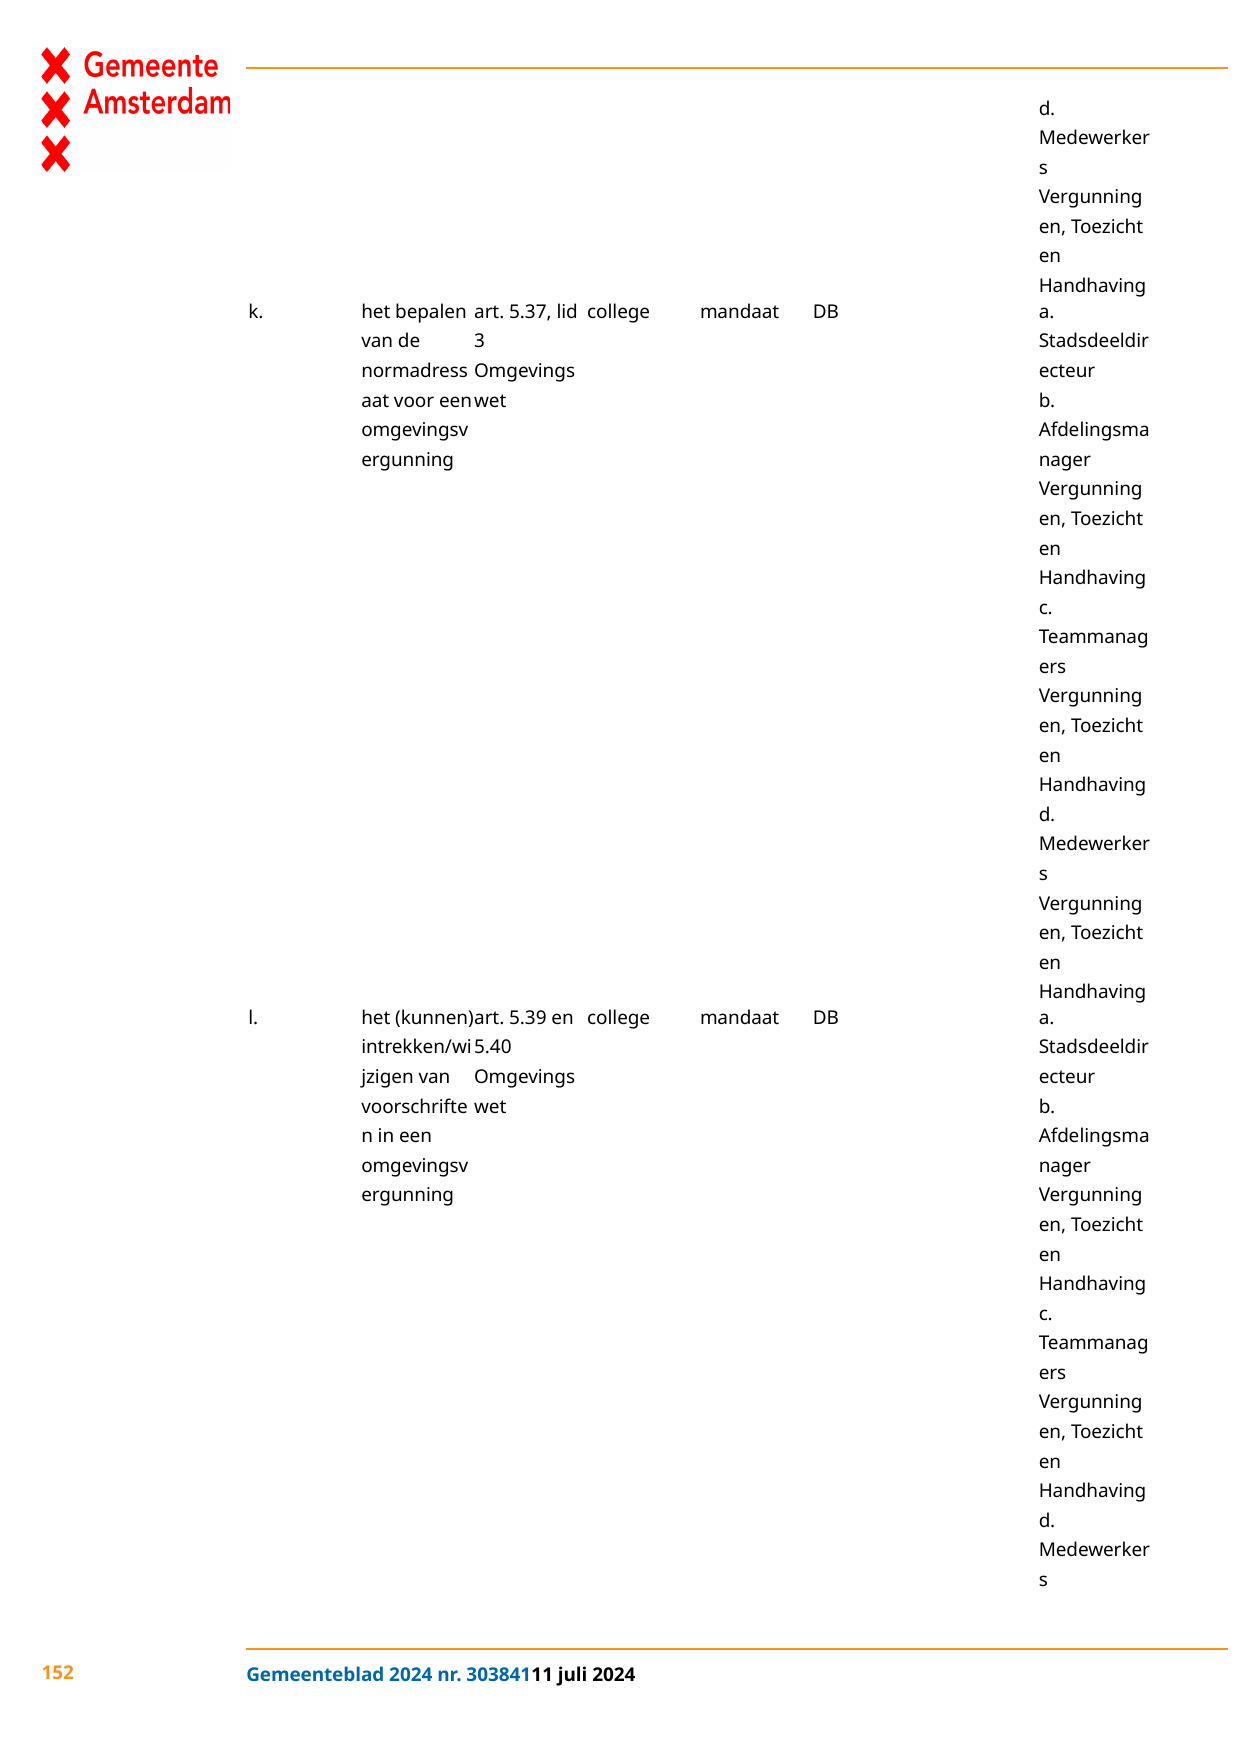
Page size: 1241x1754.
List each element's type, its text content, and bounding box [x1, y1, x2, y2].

table_cell d. Medewerkers Vergunningen, Toezicht en Handhaving [1039, 95, 1152, 298]
table_cell [587, 95, 700, 298]
table_cell [926, 298, 1038, 1004]
table_cell [248, 95, 361, 298]
table_cell art. 5.37, lid 3 Omgevingswet [474, 298, 587, 1004]
table_cell a. Stadsdeeldirecteur b. Afdelingsmanager Vergunningen, Toezicht en Handhaving c. Teammanagers Vergunningen, Toezicht en Handhaving d. Medewerkers [1039, 1004, 1152, 1592]
table_cell [361, 95, 474, 298]
table_cell [700, 95, 813, 298]
table_cell mandaat [700, 1004, 813, 1592]
table_cell [926, 95, 1038, 298]
table_cell het (kunnen) intrekken/wijzigen van voorschriften in een omgevingsvergunning [361, 1004, 474, 1592]
table_cell [474, 95, 587, 298]
table_cell l. [248, 1004, 361, 1592]
table_cell het bepalen van de normadressaat voor een omgevingsvergunning [361, 298, 474, 1004]
table_cell art. 5.39 en 5.40 Omgevingswet [474, 1004, 587, 1592]
table_cell college [587, 298, 700, 1004]
table_cell mandaat [700, 298, 813, 1004]
table_cell DB [813, 1004, 926, 1592]
table_cell [813, 95, 926, 298]
table_cell college [587, 1004, 700, 1592]
table_cell k. [248, 298, 361, 1004]
table_cell DB [813, 298, 926, 1004]
table_cell [926, 1004, 1038, 1592]
picture [41, 47, 231, 172]
table_cell a. Stadsdeeldirecteur b. Afdelingsmanager Vergunningen, Toezicht en Handhaving c. Teammanagers Vergunningen, Toezicht en Handhaving d. Medewerkers Vergunningen, Toezicht en Handhaving [1039, 298, 1152, 1004]
